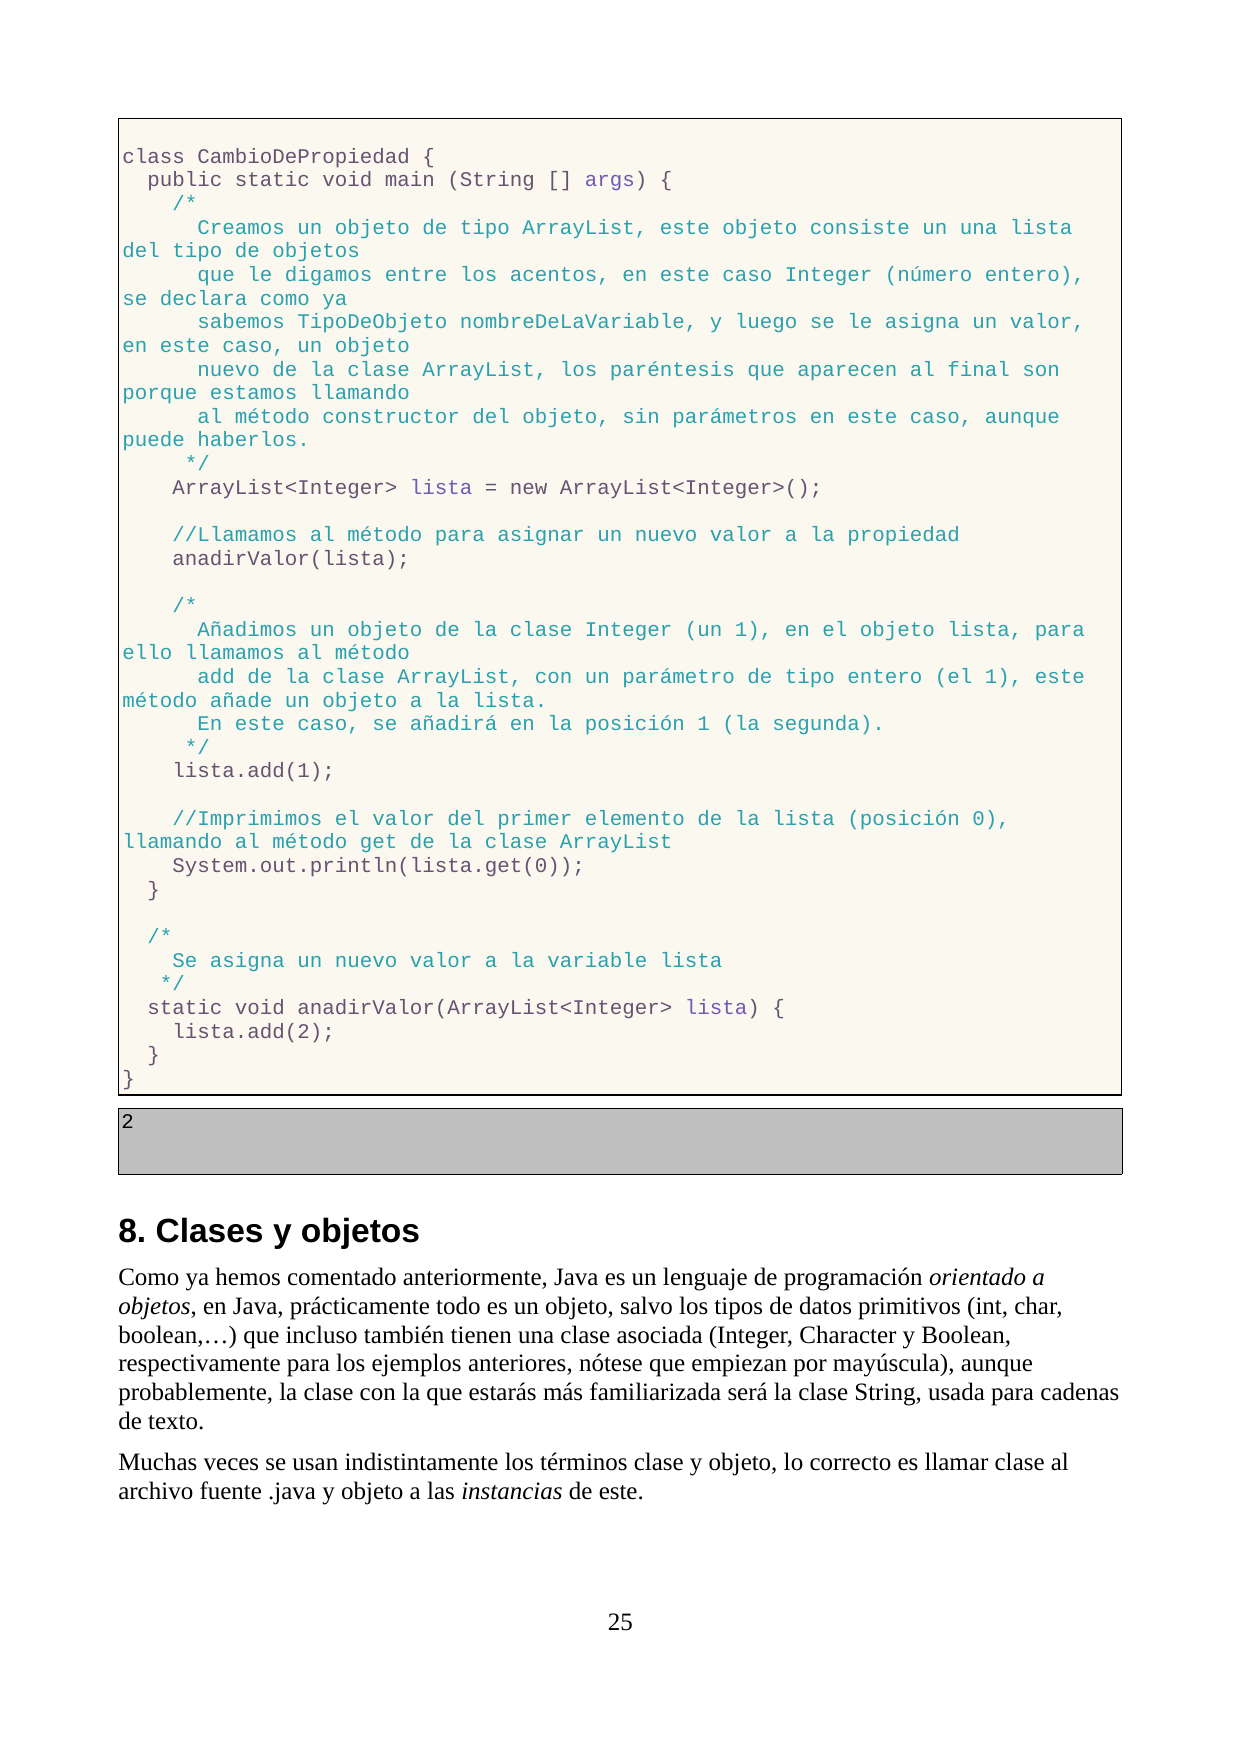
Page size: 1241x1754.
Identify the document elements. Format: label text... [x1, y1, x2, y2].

text En este caso, se añadirá en la posición 1 (la segunda). [119, 709, 1121, 733]
text /* [119, 591, 1121, 615]
text ArrayList<Integer> lista = new ArrayList<Integer>(); [119, 473, 1121, 496]
text } [119, 1064, 1121, 1094]
text */ [119, 449, 1121, 473]
text Añadimos un objeto de la clase Integer (un 1), en el objeto lista, para ello llamamos al método [119, 615, 1121, 662]
text } [119, 1040, 1121, 1064]
text sabemos TipoDeObjeto nombreDeLaVariable, y luego se le asigna un valor, en este caso, un objeto [119, 307, 1121, 354]
text Se asigna un nuevo valor a la variable lista [119, 946, 1121, 969]
text class CambioDePropiedad { [119, 142, 1121, 165]
text 2 [119, 1109, 1122, 1134]
text Creamos un objeto de tipo ArrayList, este objeto consiste un una lista del tipo de objetos [119, 213, 1121, 260]
text } [119, 875, 1121, 898]
text System.out.println(lista.get(0)); [119, 851, 1121, 875]
text //Llamamos al método para asignar un nuevo valor a la propiedad [119, 520, 1121, 544]
text */ [119, 733, 1121, 757]
text lista.add(1); [119, 757, 1121, 780]
text /* [119, 922, 1121, 946]
text add de la clase ArrayList, con un parámetro de tipo entero (el 1), este método añade un objeto a la lista. [119, 662, 1121, 709]
text al método constructor del objeto, sin parámetros en este caso, aunque puede haberlos. [119, 402, 1121, 449]
text */ [119, 969, 1121, 993]
text anadirValor(lista); [119, 544, 1121, 567]
text nuevo de la clase ArrayList, los paréntesis que aparecen al final son porque estamos llamando [119, 354, 1121, 402]
text static void anadirValor(ArrayList<Integer> lista) { [119, 993, 1121, 1017]
text lista.add(2); [119, 1017, 1121, 1040]
subtitle Clases y objetos [118, 1211, 1122, 1250]
text que le digamos entre los acentos, en este caso Integer (número entero), se declara como ya [119, 260, 1121, 307]
text Como ya hemos comentado anteriormente, Java es un lenguaje de programación orientado a objetos, en Java, prácticamente todo es un objeto, salvo los tipos de datos primitivos (int, char, boolean,…) que incluso también tienen una clase asociada (Integer, Character y Boolean, respectivamente para los ejemplos anteriores, nótese que empiezan por mayúscula), aunque probablemente, la clase con la que estarás más familiarizada será la clase String, usada para cadenas de texto. [118, 1262, 1122, 1435]
text /* [119, 189, 1121, 213]
text Muchas veces se usan indistintamente los términos clase y objeto, lo correcto es llamar clase al archivo fuente .java y objeto a las instancias de este. [118, 1447, 1122, 1505]
text //Imprimimos el valor del primer elemento de la lista (posición 0), llamando al método get de la clase ArrayList [119, 804, 1121, 851]
text public static void main (String [] args) { [119, 165, 1121, 189]
